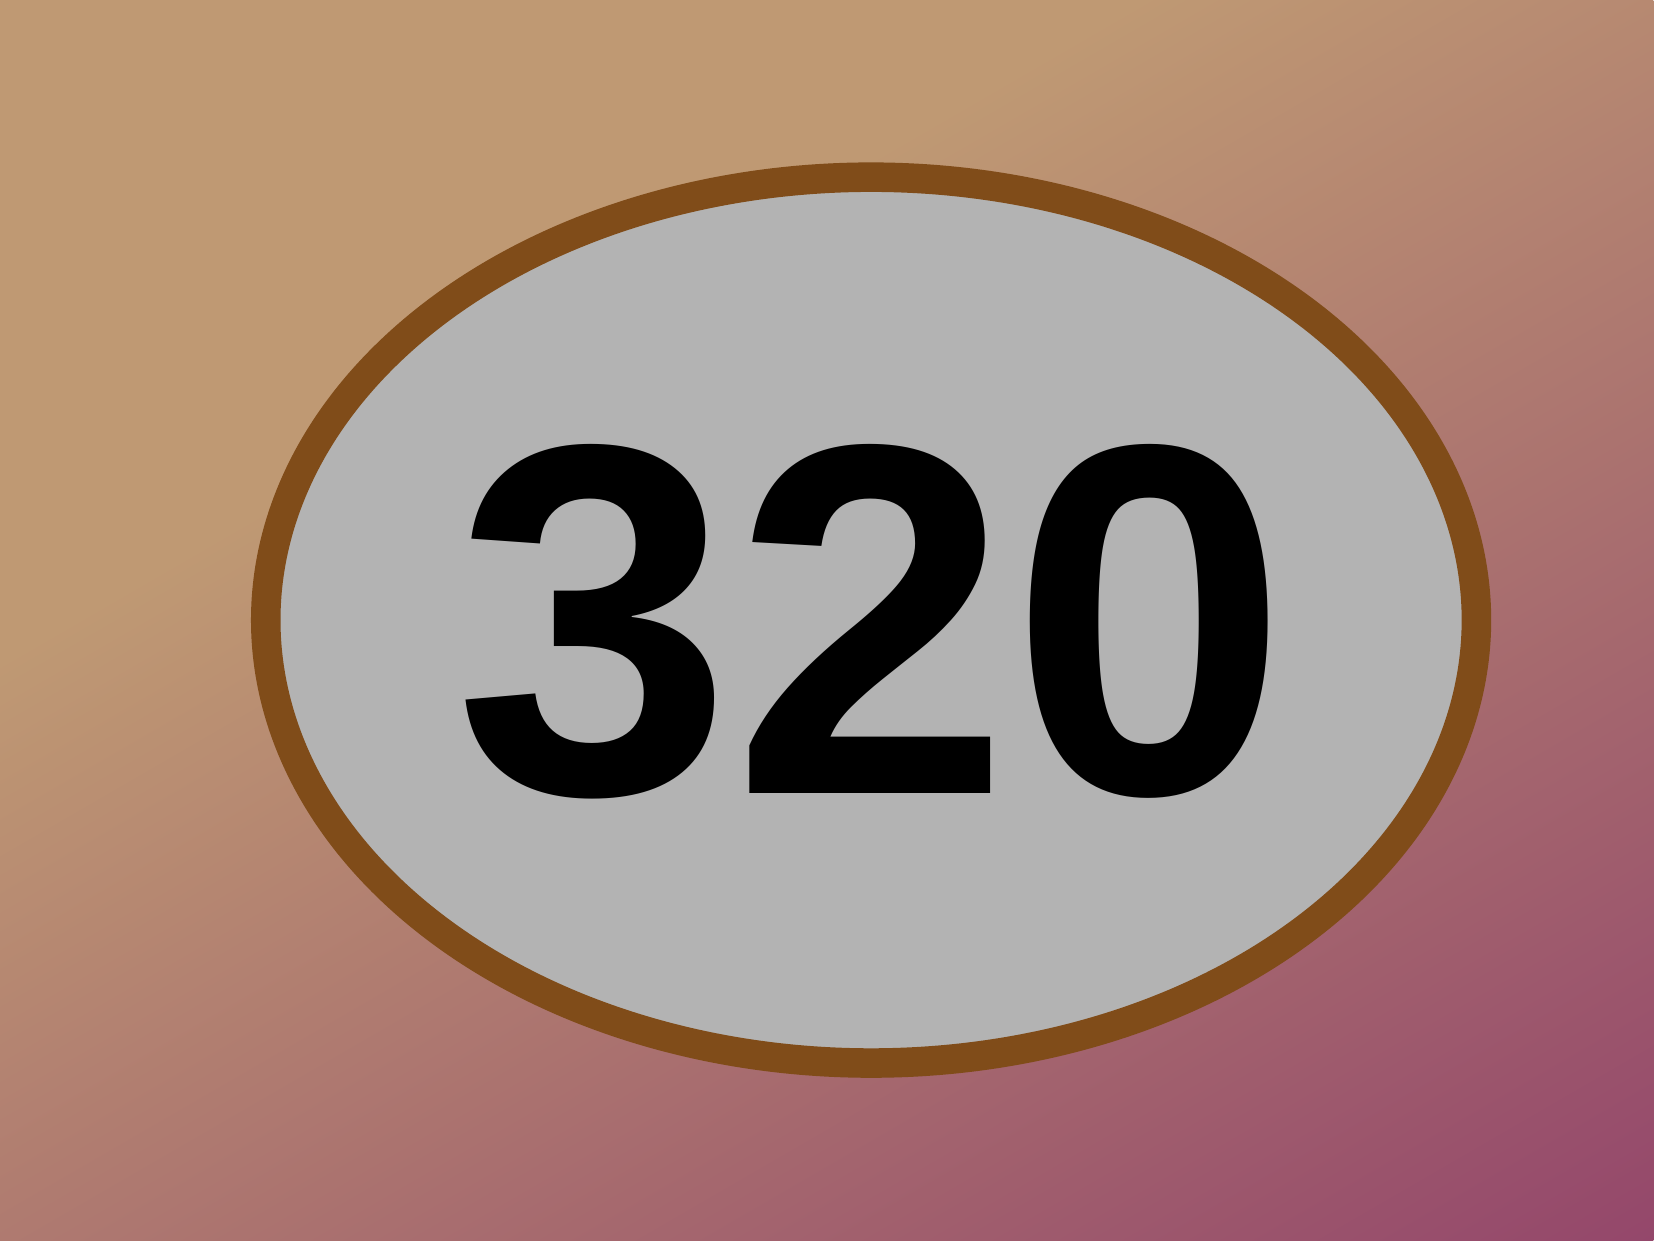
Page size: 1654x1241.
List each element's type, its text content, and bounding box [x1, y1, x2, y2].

text_box 320 [265, 177, 1477, 1064]
